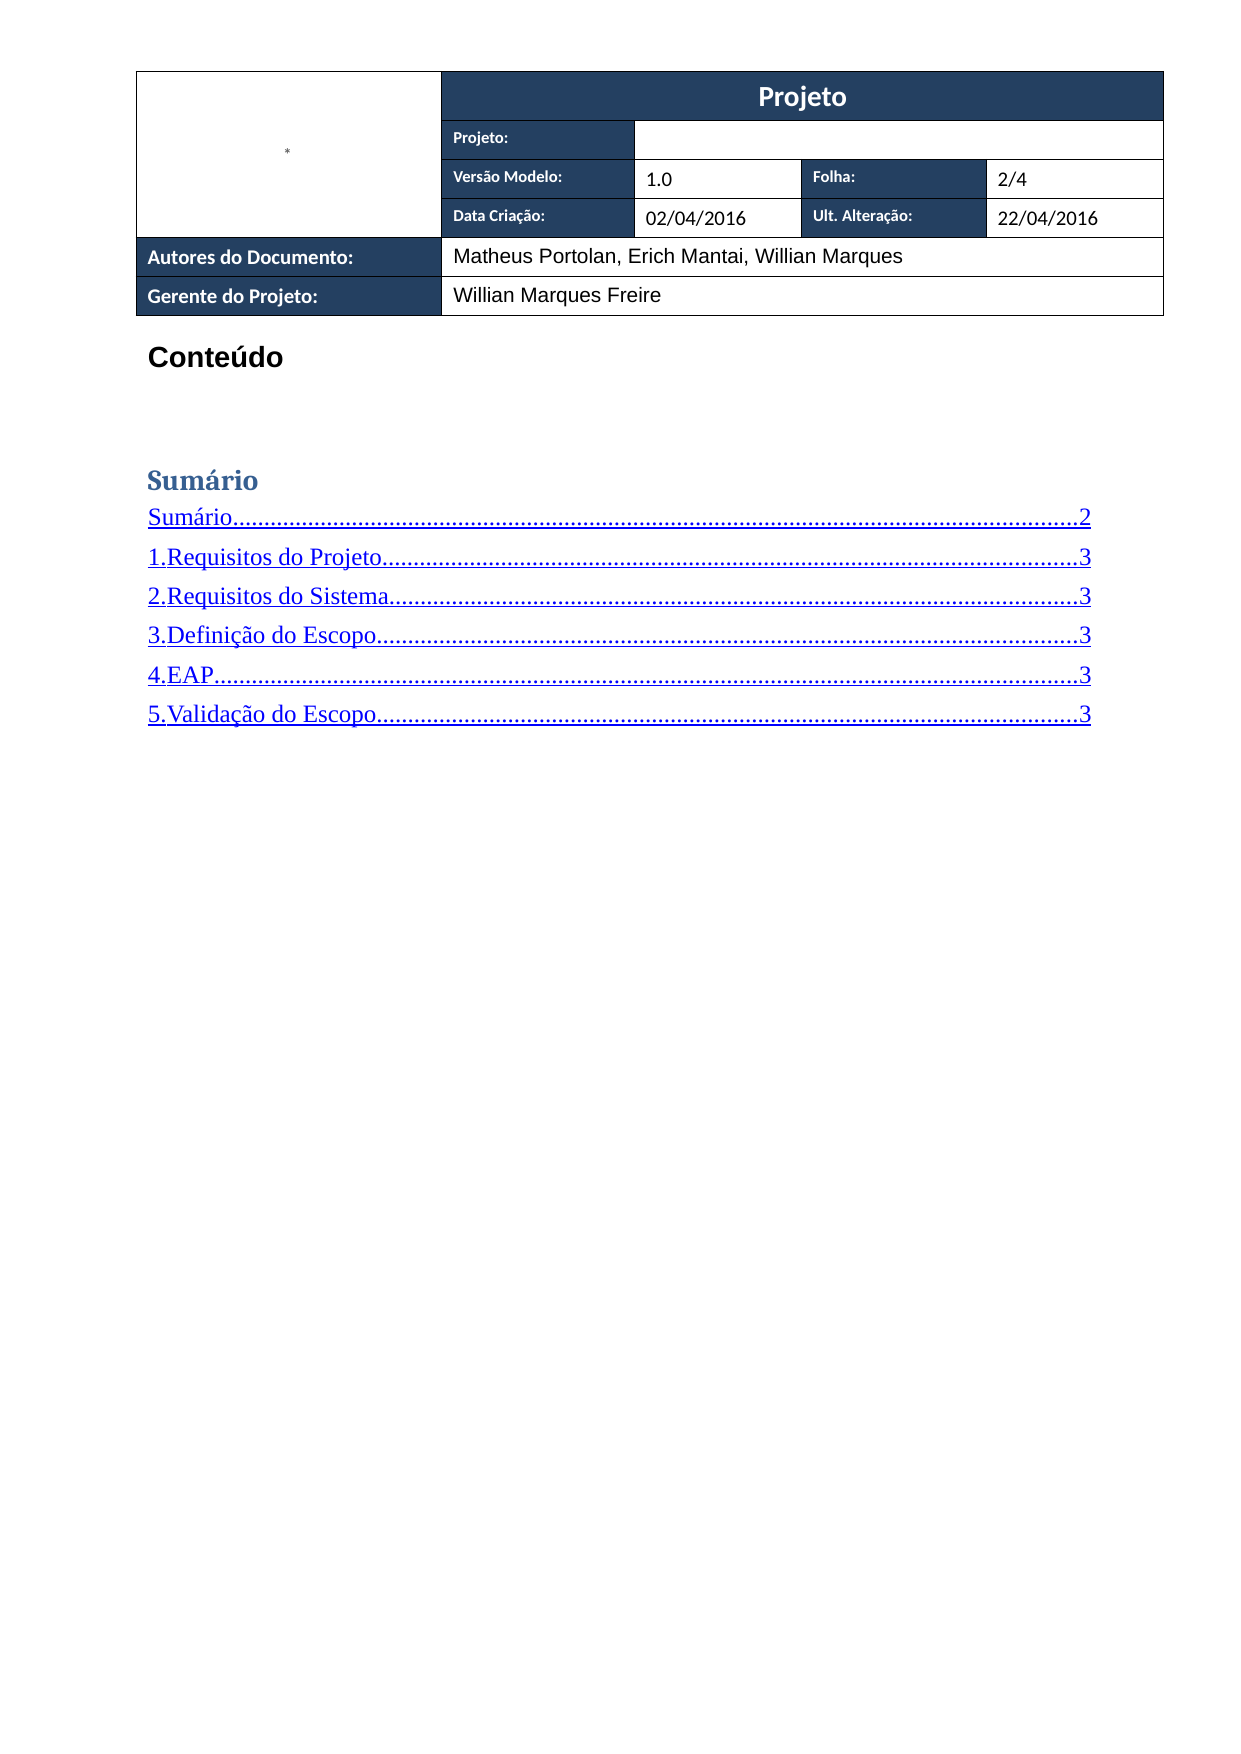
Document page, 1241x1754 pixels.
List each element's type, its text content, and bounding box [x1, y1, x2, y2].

text 2. Requisitos do Sistema 3 [148, 581, 1092, 610]
text 5. Validação do Escopo 3 [148, 699, 1092, 728]
text 3. Definição do Escopo 3 [148, 621, 1092, 649]
text 1. Requisitos do Projeto 3 [148, 542, 1092, 571]
text 4. EAP 3 [148, 660, 1092, 689]
text Sumário 2 [148, 502, 1092, 531]
text Conteúdo [148, 340, 1092, 373]
text Sumário [148, 464, 1092, 497]
